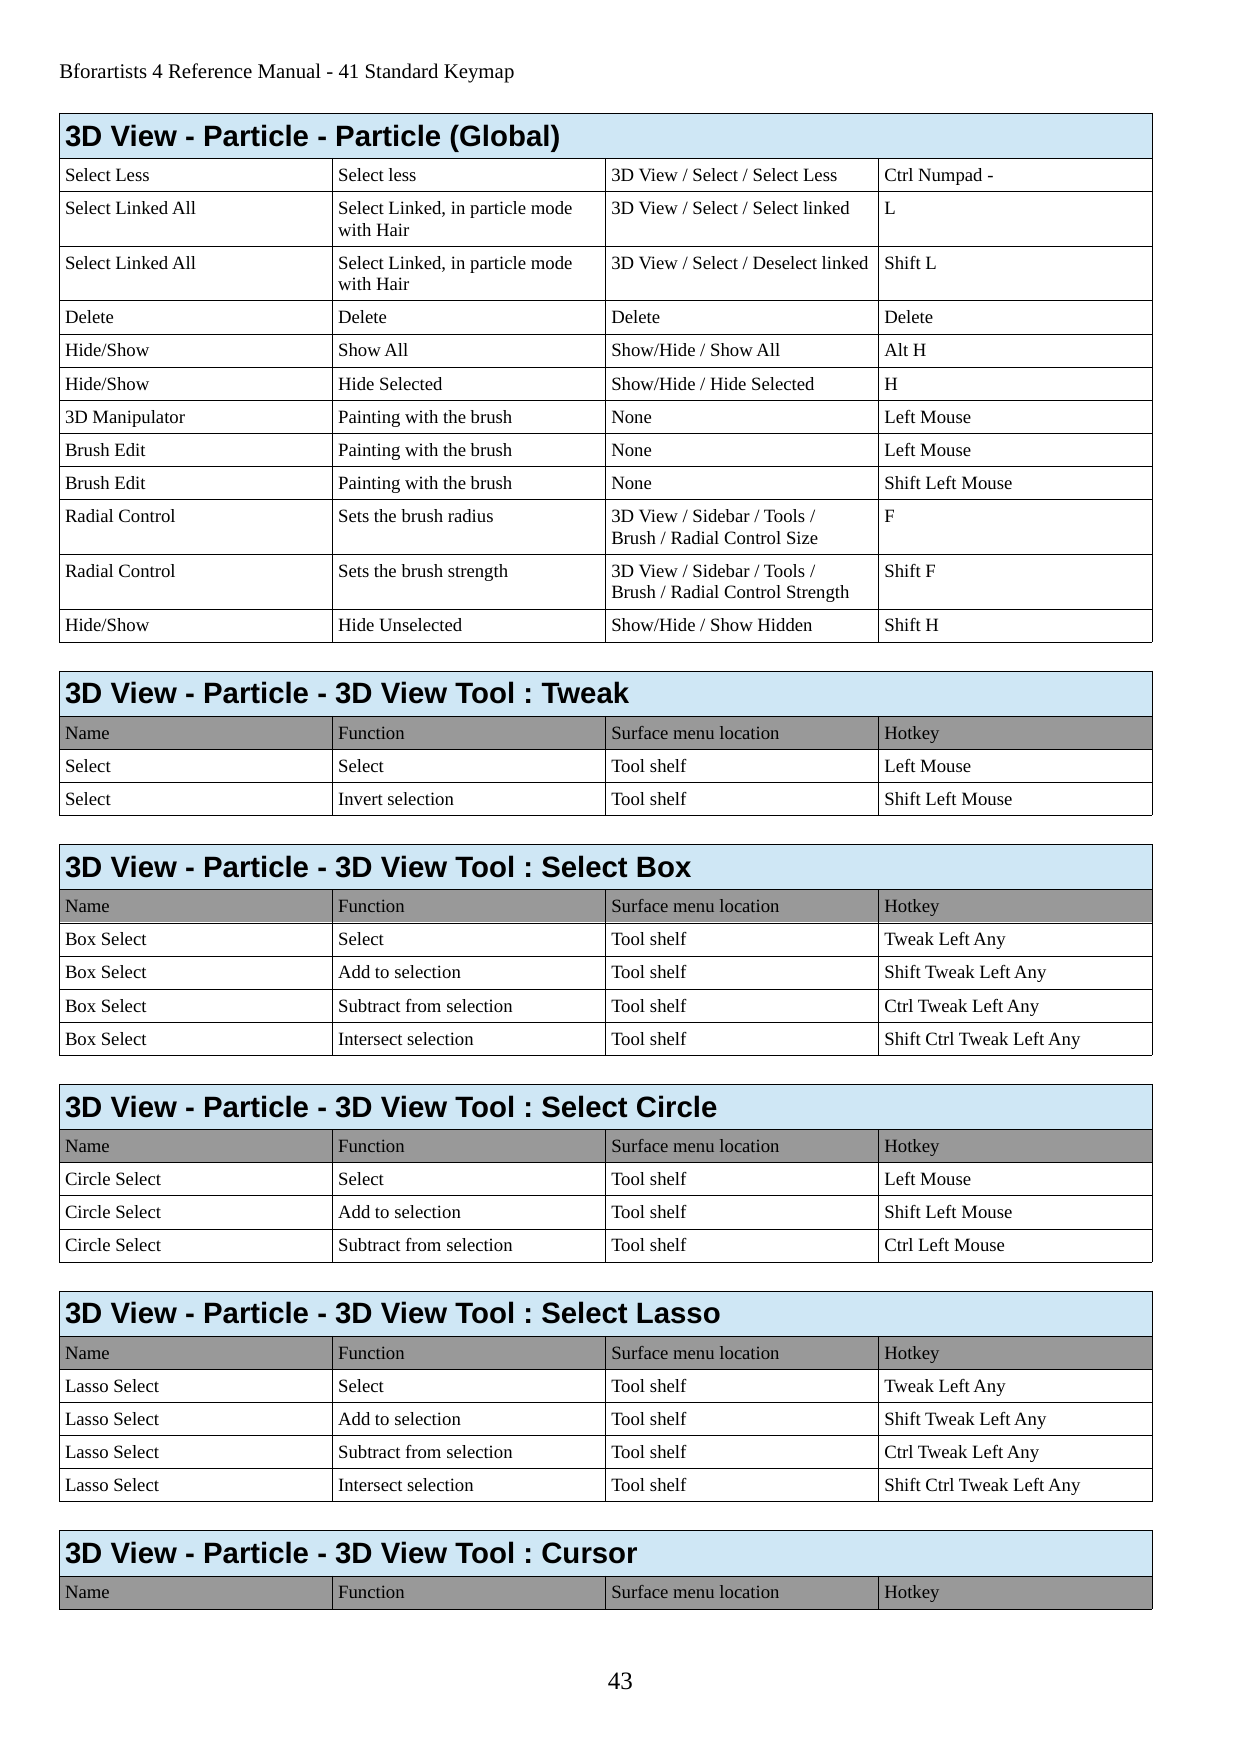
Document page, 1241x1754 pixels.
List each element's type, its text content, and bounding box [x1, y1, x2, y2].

table_cell Tool shelf [606, 1163, 878, 1195]
table_cell Shift Left Mouse [879, 783, 1152, 815]
table_cell Circle Select [60, 1163, 332, 1195]
table_cell Add to selection [333, 957, 605, 989]
table_cell Function [333, 1337, 605, 1369]
table_cell Surface menu location [606, 890, 878, 922]
table_cell Left Mouse [879, 434, 1152, 466]
table_cell Select Linked, in particle mode with Hair [333, 247, 605, 300]
table_cell Select [60, 750, 332, 782]
table_cell Tweak Left Any [879, 1370, 1152, 1402]
table_cell H [879, 368, 1152, 400]
table_cell Select [333, 1163, 605, 1195]
table_cell Tool shelf [606, 1436, 878, 1468]
table_cell Name [60, 890, 332, 922]
table_cell Tool shelf [606, 1230, 878, 1262]
table_cell Add to selection [333, 1196, 605, 1228]
table_header 3D View - Particle - 3D View Tool : Select Lasso [60, 1292, 1152, 1336]
table_cell Shift H [879, 610, 1152, 642]
table_cell Shift L [879, 247, 1152, 300]
table_cell Surface menu location [606, 1130, 878, 1162]
table_cell Hide/Show [60, 335, 332, 367]
table_cell Tool shelf [606, 1469, 878, 1501]
table_cell Intersect selection [333, 1469, 605, 1501]
table_cell Brush Edit [60, 434, 332, 466]
table_cell Box Select [60, 924, 332, 956]
table_cell Hide Unselected [333, 610, 605, 642]
table_cell Box Select [60, 957, 332, 989]
table_cell Ctrl Tweak Left Any [879, 1436, 1152, 1468]
table_cell Select Linked All [60, 192, 332, 246]
table_cell Show/Hide / Show Hidden [606, 610, 878, 642]
table_cell Shift Ctrl Tweak Left Any [879, 1469, 1152, 1501]
table_cell Left Mouse [879, 750, 1152, 782]
table_cell Sets the brush strength [333, 555, 605, 608]
table_cell Ctrl Numpad - [879, 159, 1152, 191]
table_cell Lasso Select [60, 1469, 332, 1501]
table_cell Select Less [60, 159, 332, 191]
table_cell Select [60, 783, 332, 815]
table_header 3D View - Particle - 3D View Tool : Tweak [60, 672, 1152, 716]
table_cell Name [60, 1337, 332, 1369]
table_cell Tool shelf [606, 1403, 878, 1435]
table_cell Tool shelf [606, 1196, 878, 1228]
table_cell F [879, 500, 1152, 554]
table_cell Painting with the brush [333, 401, 605, 433]
table_cell Name [60, 717, 332, 749]
table_cell Hide/Show [60, 610, 332, 642]
table_cell Painting with the brush [333, 467, 605, 499]
table_cell Shift Tweak Left Any [879, 957, 1152, 989]
table_cell Shift Left Mouse [879, 467, 1152, 499]
table_cell Shift Left Mouse [879, 1196, 1152, 1228]
table_cell Hotkey [879, 1337, 1152, 1369]
table_cell Surface menu location [606, 717, 878, 749]
table_cell Left Mouse [879, 1163, 1152, 1195]
table_cell Subtract from selection [333, 1230, 605, 1262]
table_cell Shift Ctrl Tweak Left Any [879, 1023, 1152, 1055]
table_cell Show/Hide / Hide Selected [606, 368, 878, 400]
table_header 3D View - Particle - 3D View Tool : Cursor [60, 1531, 1152, 1576]
table_cell Function [333, 1130, 605, 1162]
table_cell Hotkey [879, 1130, 1152, 1162]
table_cell Circle Select [60, 1230, 332, 1262]
table_cell Function [333, 717, 605, 749]
table_cell Select Linked All [60, 247, 332, 300]
table_cell 3D View / Select / Select linked [606, 192, 878, 246]
table_cell Lasso Select [60, 1370, 332, 1402]
table_cell 3D View / Select / Select Less [606, 159, 878, 191]
table_cell Painting with the brush [333, 434, 605, 466]
table_cell Show All [333, 335, 605, 367]
table_cell Radial Control [60, 500, 332, 554]
table_cell Delete [60, 301, 332, 333]
table_cell Tweak Left Any [879, 924, 1152, 956]
table_cell Delete [879, 301, 1152, 333]
table_cell Left Mouse [879, 401, 1152, 433]
table_cell Hide/Show [60, 368, 332, 400]
table_cell Show/Hide / Show All [606, 335, 878, 367]
table_cell None [606, 467, 878, 499]
table_cell Function [333, 1577, 605, 1609]
table_cell Delete [333, 301, 605, 333]
table_cell Select [333, 750, 605, 782]
table_header 3D View - Particle - Particle (Global) [60, 114, 1152, 158]
table_cell Lasso Select [60, 1403, 332, 1435]
table_cell Box Select [60, 1023, 332, 1055]
table_cell Sets the brush radius [333, 500, 605, 554]
table_cell Hotkey [879, 717, 1152, 749]
table_cell Surface menu location [606, 1337, 878, 1369]
table_cell Alt H [879, 335, 1152, 367]
table_cell Tool shelf [606, 1023, 878, 1055]
table_cell Delete [606, 301, 878, 333]
table_cell None [606, 434, 878, 466]
table_cell Hotkey [879, 890, 1152, 922]
table_cell Select less [333, 159, 605, 191]
table_cell Surface menu location [606, 1577, 878, 1609]
table_cell Box Select [60, 990, 332, 1022]
table_cell 3D View / Select / Deselect linked [606, 247, 878, 300]
table_cell 3D Manipulator [60, 401, 332, 433]
table_cell Select Linked, in particle mode with Hair [333, 192, 605, 246]
table_cell Add to selection [333, 1403, 605, 1435]
table_cell Function [333, 890, 605, 922]
table_cell Intersect selection [333, 1023, 605, 1055]
table_cell Ctrl Tweak Left Any [879, 990, 1152, 1022]
table_cell Select [333, 1370, 605, 1402]
table_cell Select [333, 924, 605, 956]
table_cell Hide Selected [333, 368, 605, 400]
table_cell Subtract from selection [333, 1436, 605, 1468]
table_cell Brush Edit [60, 467, 332, 499]
table_cell Ctrl Left Mouse [879, 1230, 1152, 1262]
table_cell Tool shelf [606, 750, 878, 782]
table_cell Hotkey [879, 1577, 1152, 1609]
table_cell Tool shelf [606, 783, 878, 815]
table_cell Radial Control [60, 555, 332, 608]
table_cell Subtract from selection [333, 990, 605, 1022]
table_cell Tool shelf [606, 924, 878, 956]
table_cell Lasso Select [60, 1436, 332, 1468]
table_cell Shift F [879, 555, 1152, 608]
table_cell Tool shelf [606, 1370, 878, 1402]
table_cell Invert selection [333, 783, 605, 815]
table_cell Tool shelf [606, 990, 878, 1022]
table_cell Shift Tweak Left Any [879, 1403, 1152, 1435]
table_cell L [879, 192, 1152, 246]
table_cell Tool shelf [606, 957, 878, 989]
table_cell Name [60, 1130, 332, 1162]
table_cell 3D View / Sidebar / Tools / Brush / Radial Control Strength [606, 555, 878, 608]
table_cell Name [60, 1577, 332, 1609]
table_cell 3D View / Sidebar / Tools / Brush / Radial Control Size [606, 500, 878, 554]
table_cell Circle Select [60, 1196, 332, 1228]
table_header 3D View - Particle - 3D View Tool : Select Circle [60, 1085, 1152, 1129]
table_header 3D View - Particle - 3D View Tool : Select Box [60, 845, 1152, 889]
table_cell None [606, 401, 878, 433]
